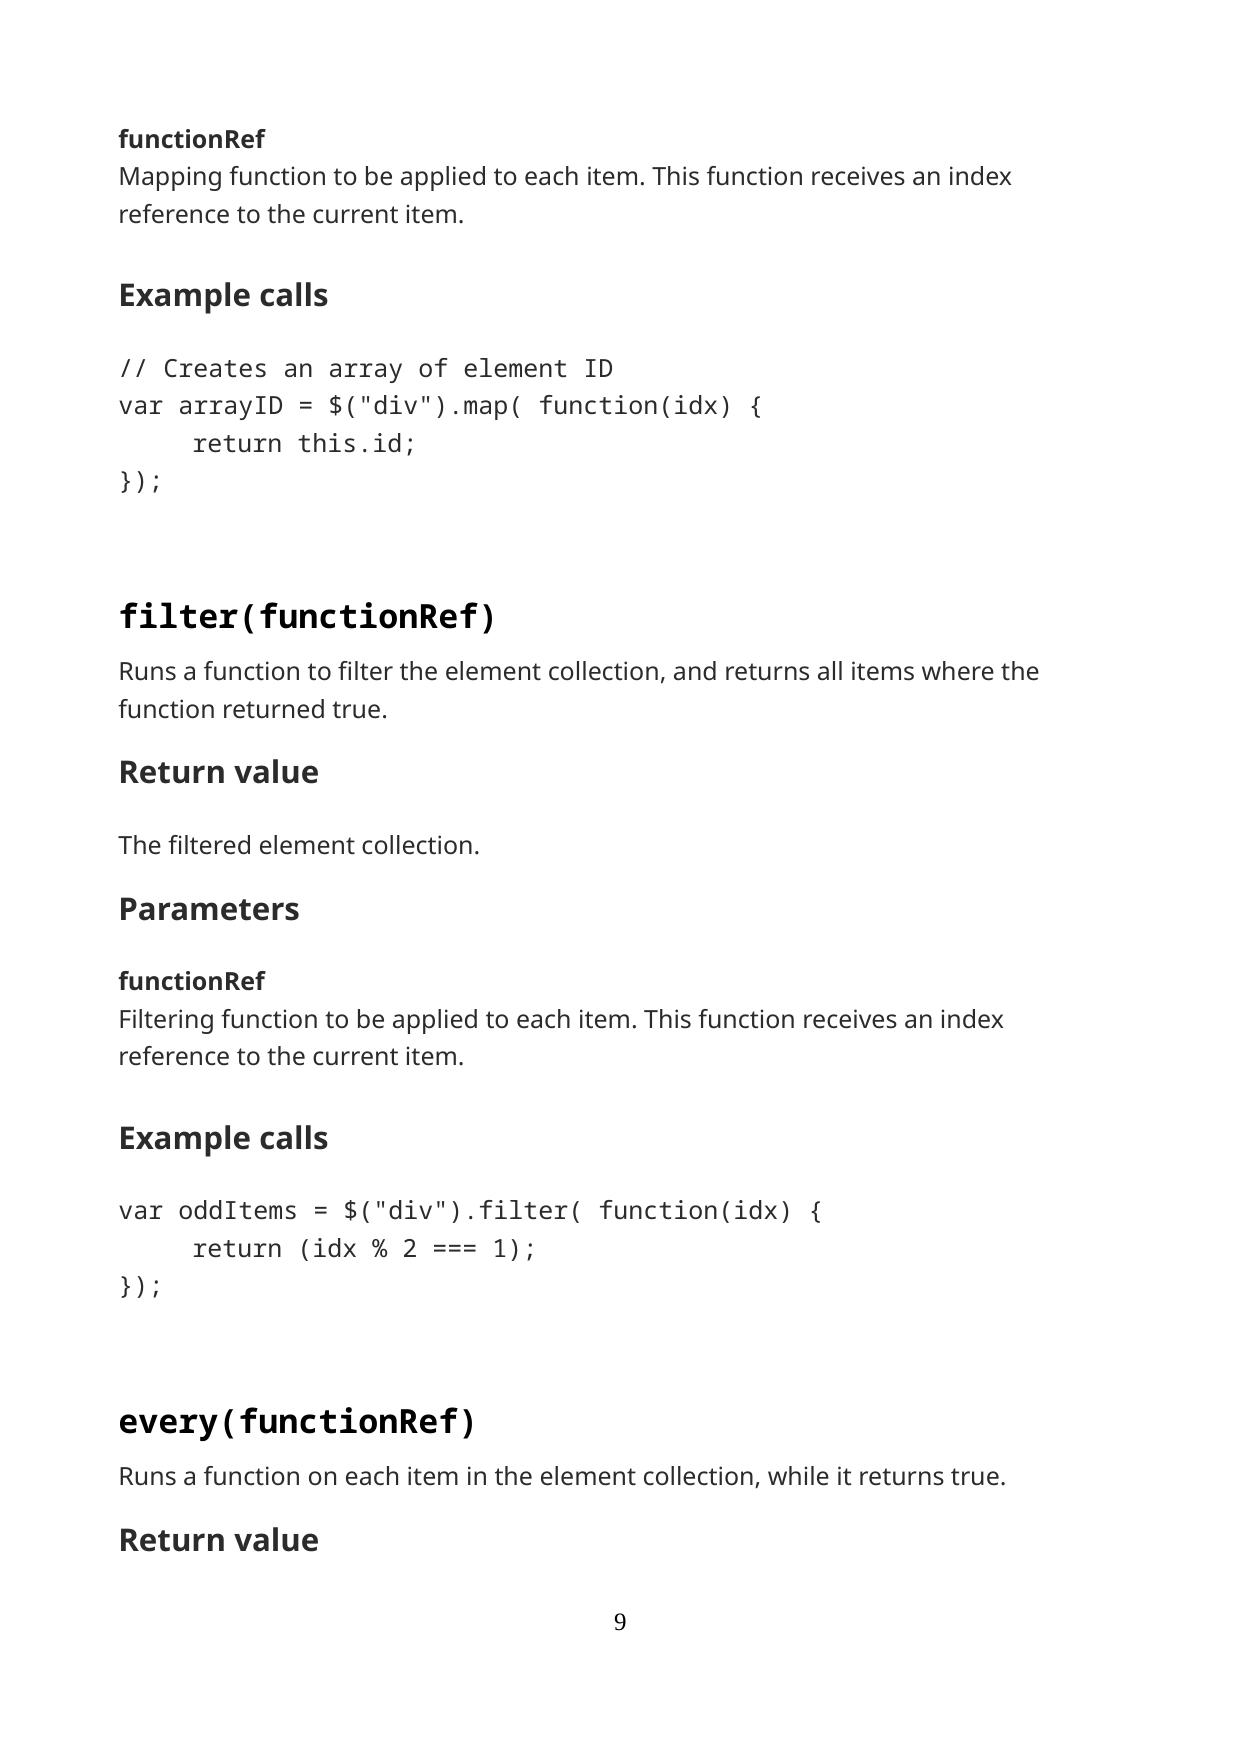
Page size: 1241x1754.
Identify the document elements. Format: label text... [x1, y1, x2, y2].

text Return value [118, 1518, 1122, 1561]
text Parameters [118, 887, 1122, 929]
subtitle every(functionRef) [118, 1352, 1122, 1443]
text Runs a function on each item in the element collection, while it returns true. [118, 1455, 1122, 1493]
text functionRef [118, 961, 1122, 998]
text Example calls [118, 1073, 1122, 1158]
text Example calls [118, 231, 1122, 316]
text Filtering function to be applied to each item. This function receives an index reference to the current item. [118, 998, 1122, 1073]
text Mapping function to be applied to each item. This function receives an index reference to the current item. [118, 156, 1122, 231]
text functionRef [118, 118, 1122, 156]
text Runs a function to filter the element collection, and returns all items where the function returned true. [118, 650, 1122, 725]
text The filtered element collection. [118, 824, 1122, 862]
text Return value [118, 750, 1122, 793]
text var oddItems = $("div").filter( function(idx) { return (idx % 2 === 1); }); [118, 1189, 1122, 1302]
subtitle filter(functionRef) [118, 547, 1122, 638]
text // Creates an array of element ID var arrayID = $("div").map( function(idx) { return this.id; }); [118, 347, 1122, 497]
